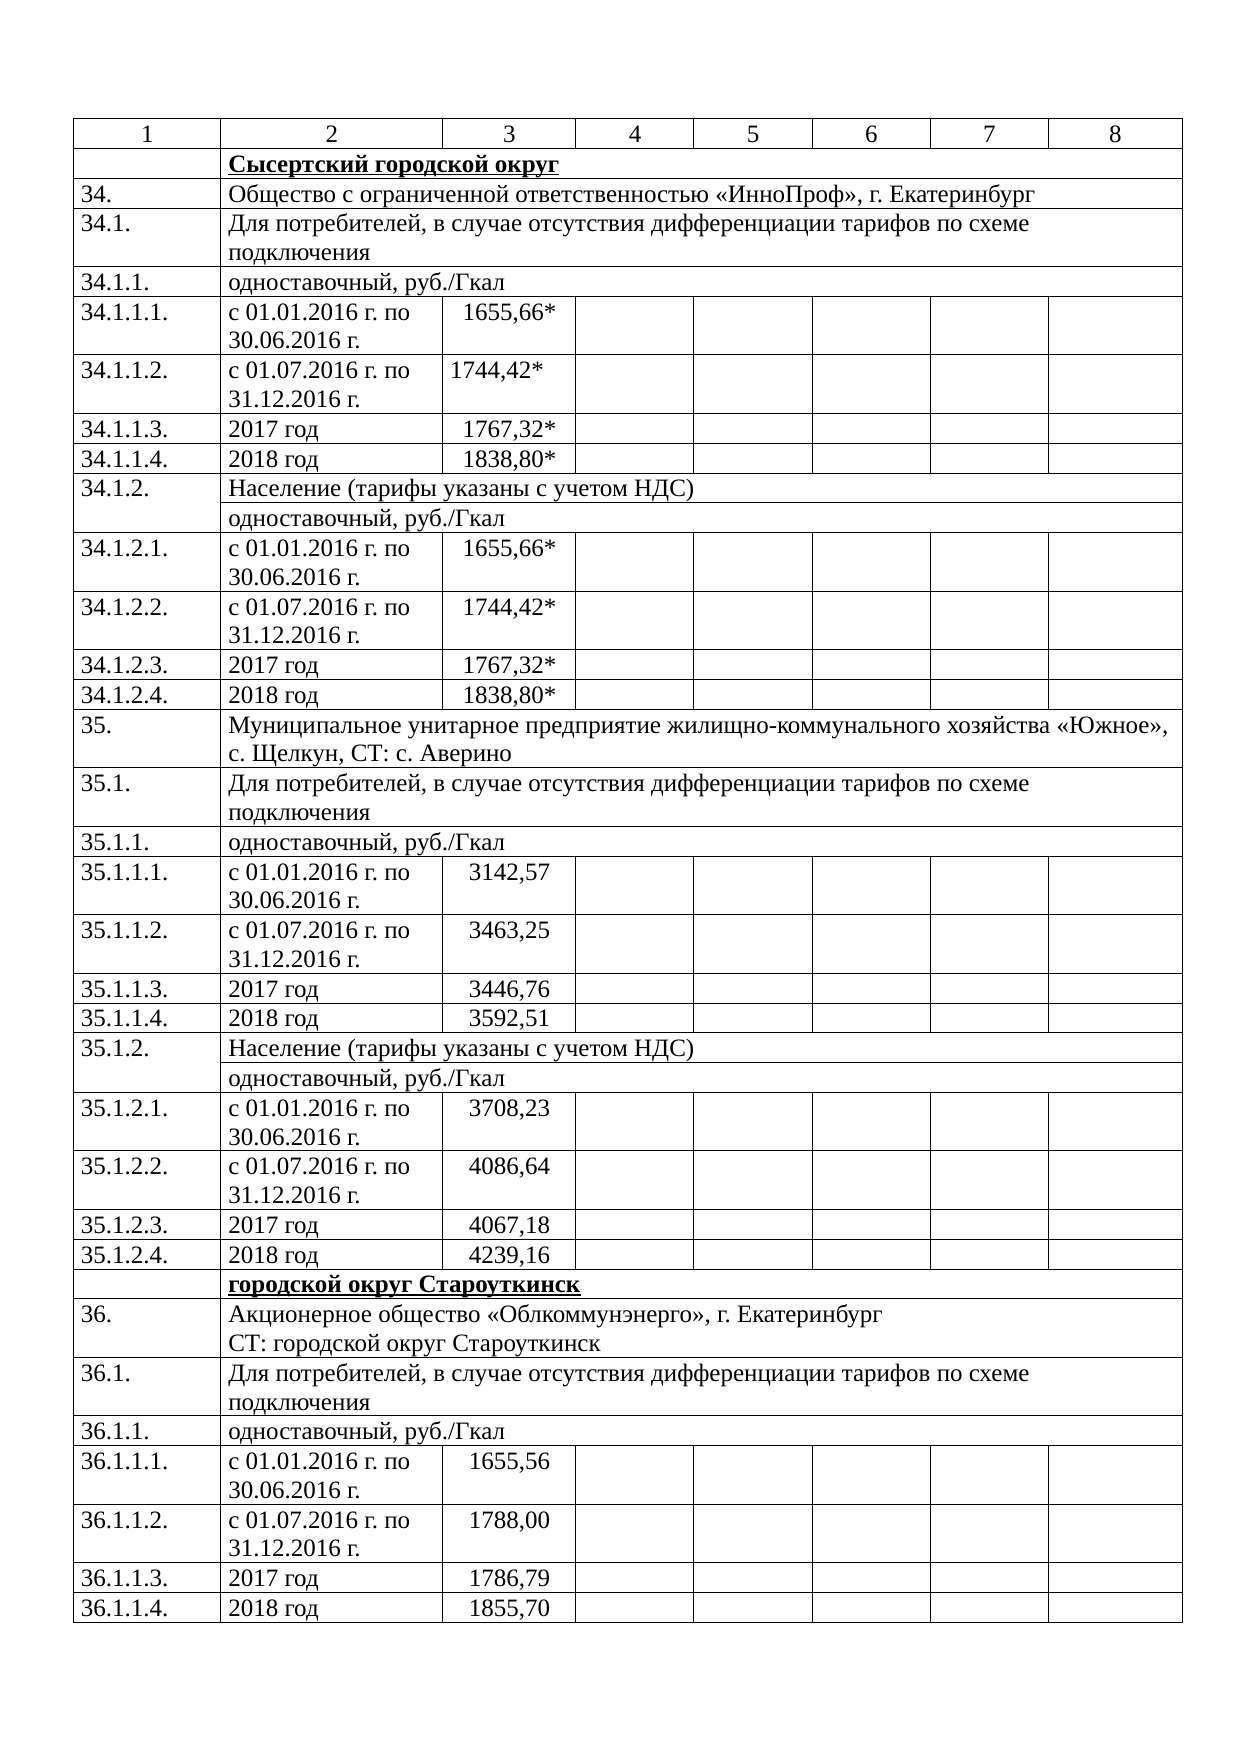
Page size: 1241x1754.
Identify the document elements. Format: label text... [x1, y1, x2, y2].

table_cell [931, 355, 1048, 413]
table_cell 1767,32* [443, 650, 575, 679]
table_header 3 [443, 119, 575, 148]
table_cell [74, 827, 220, 856]
table_cell городской округ Староуткинск [221, 1270, 1182, 1298]
table_cell [813, 1505, 930, 1562]
table_cell [74, 1240, 220, 1268]
table_cell Сысертский городской округ [221, 149, 1182, 178]
table_cell [931, 533, 1048, 591]
table_cell [813, 414, 930, 443]
table_cell [74, 533, 220, 591]
table_cell Общество с ограниченной ответственностью «ИнноПроф», г. Екатеринбург [221, 179, 1182, 207]
table_cell [694, 533, 812, 591]
table_cell [931, 414, 1048, 443]
table_cell [694, 444, 812, 472]
table_cell [1049, 650, 1182, 679]
table_cell [931, 1004, 1048, 1032]
table_cell [694, 414, 812, 443]
table_cell [1049, 1093, 1182, 1150]
table_cell [74, 149, 220, 178]
table_cell [813, 1004, 930, 1032]
table_cell одноставочный, руб./Гкал [221, 827, 1182, 856]
table_cell с 01.07.2016 г. по 31.12.2016 г. [221, 355, 442, 413]
table_cell [74, 1210, 220, 1239]
table_cell [74, 1446, 220, 1504]
table_cell 1786,79 [443, 1563, 575, 1592]
table_cell с 01.01.2016 г. по 30.06.2016 г. [221, 297, 442, 354]
table_cell одноставочный, руб./Гкал [221, 267, 1182, 296]
table_cell с 01.01.2016 г. по 30.06.2016 г. [221, 533, 442, 591]
table_cell [74, 414, 220, 443]
table_cell [931, 680, 1048, 709]
table_cell [931, 444, 1048, 472]
table_cell одноставочный, руб./Гкал [221, 1416, 1182, 1445]
table_cell [813, 1563, 930, 1592]
table_cell 2018 год [221, 1004, 442, 1032]
table_cell [74, 1416, 220, 1445]
table_cell 2018 год [221, 1593, 442, 1622]
table_cell [813, 1093, 930, 1150]
table_cell [813, 533, 930, 591]
table_cell [931, 1446, 1048, 1504]
table_cell [694, 1563, 812, 1592]
table_cell Для потребителей, в случае отсутствия дифференциации тарифов по схеме подключения [221, 768, 1182, 826]
table_header 6 [813, 119, 930, 148]
table_cell [813, 680, 930, 709]
table_cell 2017 год [221, 650, 442, 679]
table_cell [576, 650, 693, 679]
table_cell [931, 857, 1048, 914]
table_cell 2017 год [221, 1563, 442, 1592]
table_cell [74, 179, 220, 207]
table_cell [813, 857, 930, 914]
table_cell [576, 414, 693, 443]
table_cell 2017 год [221, 1210, 442, 1239]
table_cell [74, 768, 220, 826]
table_cell [74, 1358, 220, 1415]
table_cell 1855,70 [443, 1593, 575, 1622]
table_cell [931, 1505, 1048, 1562]
table_cell [813, 444, 930, 472]
table_cell 1655,66* [443, 533, 575, 591]
table_cell [576, 974, 693, 1002]
table_cell [1049, 592, 1182, 649]
table_cell [576, 1240, 693, 1268]
table_cell [74, 474, 220, 532]
table_cell с 01.07.2016 г. по 31.12.2016 г. [221, 915, 442, 973]
table_cell [1049, 297, 1182, 354]
table_cell [74, 592, 220, 649]
table_cell 3446,76 [443, 974, 575, 1002]
table_cell [931, 1240, 1048, 1268]
table_cell [813, 1446, 930, 1504]
table_cell [576, 1446, 693, 1504]
table_cell [813, 1210, 930, 1239]
table_cell [813, 355, 930, 413]
table_cell 2018 год [221, 1240, 442, 1268]
table_cell [694, 297, 812, 354]
table_cell [813, 1593, 930, 1622]
table_cell [74, 267, 220, 296]
table_header 1 [74, 119, 220, 148]
table_cell 1788,00 [443, 1505, 575, 1562]
table_cell [1049, 1446, 1182, 1504]
table_cell [1049, 1004, 1182, 1032]
table_cell [74, 444, 220, 472]
table_cell [576, 915, 693, 973]
table_cell [694, 680, 812, 709]
table_cell [1049, 857, 1182, 914]
table_cell [576, 1004, 693, 1032]
table_cell 2017 год [221, 414, 442, 443]
table_cell [576, 533, 693, 591]
table_cell [576, 592, 693, 649]
table_cell [931, 915, 1048, 973]
table_cell 2018 год [221, 444, 442, 472]
table_cell Для потребителей, в случае отсутствия дифференциации тарифов по схеме подключения [221, 1358, 1182, 1415]
table_cell с 01.07.2016 г. по 31.12.2016 г. [221, 1505, 442, 1562]
table_cell [694, 1210, 812, 1239]
table_cell [694, 592, 812, 649]
table_cell [1049, 1240, 1182, 1268]
table_cell 1744,42* [443, 592, 575, 649]
table_cell 1838,80* [443, 444, 575, 472]
table_header 8 [1049, 119, 1182, 148]
table_cell [74, 1505, 220, 1562]
table_cell [74, 710, 220, 767]
table_cell [1049, 1505, 1182, 1562]
table_cell [74, 650, 220, 679]
table_cell [74, 1563, 220, 1592]
table_cell Население (тарифы указаны с учетом НДС) [221, 1033, 1182, 1062]
table_cell [931, 297, 1048, 354]
table_cell с 01.01.2016 г. по 30.06.2016 г. [221, 1446, 442, 1504]
table_cell [576, 1593, 693, 1622]
table_cell [931, 1151, 1048, 1209]
table_cell 1744,42* [443, 355, 575, 413]
table_cell [813, 1240, 930, 1268]
table_cell [74, 1299, 220, 1357]
table_cell 4067,18 [443, 1210, 575, 1239]
table_cell [931, 974, 1048, 1002]
table_cell 1655,56 [443, 1446, 575, 1504]
table_cell [74, 857, 220, 914]
table_header 4 [576, 119, 693, 148]
table_cell 3708,23 [443, 1093, 575, 1150]
table_cell [694, 1593, 812, 1622]
table_cell [813, 297, 930, 354]
table_cell [931, 1093, 1048, 1150]
table_cell [694, 1093, 812, 1150]
table_cell [1049, 414, 1182, 443]
table_cell [576, 1093, 693, 1150]
table_cell [694, 355, 812, 413]
table_cell Население (тарифы указаны с учетом НДС) [221, 474, 1182, 502]
table_cell [1049, 915, 1182, 973]
table_cell [74, 680, 220, 709]
table_cell [576, 297, 693, 354]
table_cell [74, 1033, 220, 1092]
table_cell [694, 1151, 812, 1209]
table_cell одноставочный, руб./Гкал [221, 1063, 1182, 1092]
table_cell [813, 650, 930, 679]
table_cell [694, 1446, 812, 1504]
table_cell [694, 1505, 812, 1562]
table_cell [931, 1210, 1048, 1239]
table_cell [694, 650, 812, 679]
table_cell [813, 915, 930, 973]
table_cell с 01.01.2016 г. по 30.06.2016 г. [221, 1093, 442, 1150]
table_cell [694, 857, 812, 914]
table_cell [74, 209, 220, 266]
table_cell 2018 год [221, 680, 442, 709]
table_cell 1838,80* [443, 680, 575, 709]
table_cell [694, 1004, 812, 1032]
table_cell [576, 1505, 693, 1562]
table_cell [694, 974, 812, 1002]
table_cell Акционерное общество «Облкоммунэнерго», г. Екатеринбург СТ: городской округ Староуткинск [221, 1299, 1182, 1357]
table_cell 4239,16 [443, 1240, 575, 1268]
table_cell [1049, 1563, 1182, 1592]
table_cell [74, 355, 220, 413]
table_cell Муниципальное унитарное предприятие жилищно-коммунального хозяйства «Южное», с. Щелкун, СТ: с. Аверино [221, 710, 1182, 767]
table_cell [931, 1593, 1048, 1622]
table_cell с 01.01.2016 г. по 30.06.2016 г. [221, 857, 442, 914]
table_cell [576, 857, 693, 914]
table_cell [1049, 533, 1182, 591]
table_cell [694, 1240, 812, 1268]
table_cell [931, 1563, 1048, 1592]
table_cell [931, 592, 1048, 649]
table_cell Для потребителей, в случае отсутствия дифференциации тарифов по схеме подключения [221, 209, 1182, 266]
table_cell [813, 974, 930, 1002]
table_cell [1049, 355, 1182, 413]
table_cell [576, 680, 693, 709]
table_cell [576, 444, 693, 472]
table_cell [1049, 1593, 1182, 1622]
table_cell [694, 915, 812, 973]
table_header 7 [931, 119, 1048, 148]
table_cell с 01.07.2016 г. по 31.12.2016 г. [221, 592, 442, 649]
table_cell 1655,66* [443, 297, 575, 354]
table_cell [813, 1151, 930, 1209]
table_cell 2017 год [221, 974, 442, 1002]
table_cell [74, 1270, 220, 1298]
table_cell [931, 650, 1048, 679]
table_cell [1049, 444, 1182, 472]
table_cell 3592,51 [443, 1004, 575, 1032]
table_cell [1049, 1151, 1182, 1209]
table_cell 4086,64 [443, 1151, 575, 1209]
table_cell с 01.07.2016 г. по 31.12.2016 г. [221, 1151, 442, 1209]
table_cell [813, 592, 930, 649]
table_cell [74, 915, 220, 973]
table_cell [576, 1563, 693, 1592]
table_cell одноставочный, руб./Гкал [221, 503, 1182, 532]
table_cell [74, 1593, 220, 1622]
table_cell [576, 355, 693, 413]
table_cell [74, 1004, 220, 1032]
table_cell 3142,57 [443, 857, 575, 914]
table_cell [74, 1151, 220, 1209]
table_header 2 [221, 119, 442, 148]
table_cell [74, 1093, 220, 1150]
table_header 5 [694, 119, 812, 148]
table_cell 1767,32* [443, 414, 575, 443]
table_cell [74, 974, 220, 1002]
table_cell [74, 297, 220, 354]
table_cell [576, 1151, 693, 1209]
table_cell [1049, 974, 1182, 1002]
table_cell [1049, 1210, 1182, 1239]
table_cell 3463,25 [443, 915, 575, 973]
table_cell [576, 1210, 693, 1239]
table_cell [1049, 680, 1182, 709]
